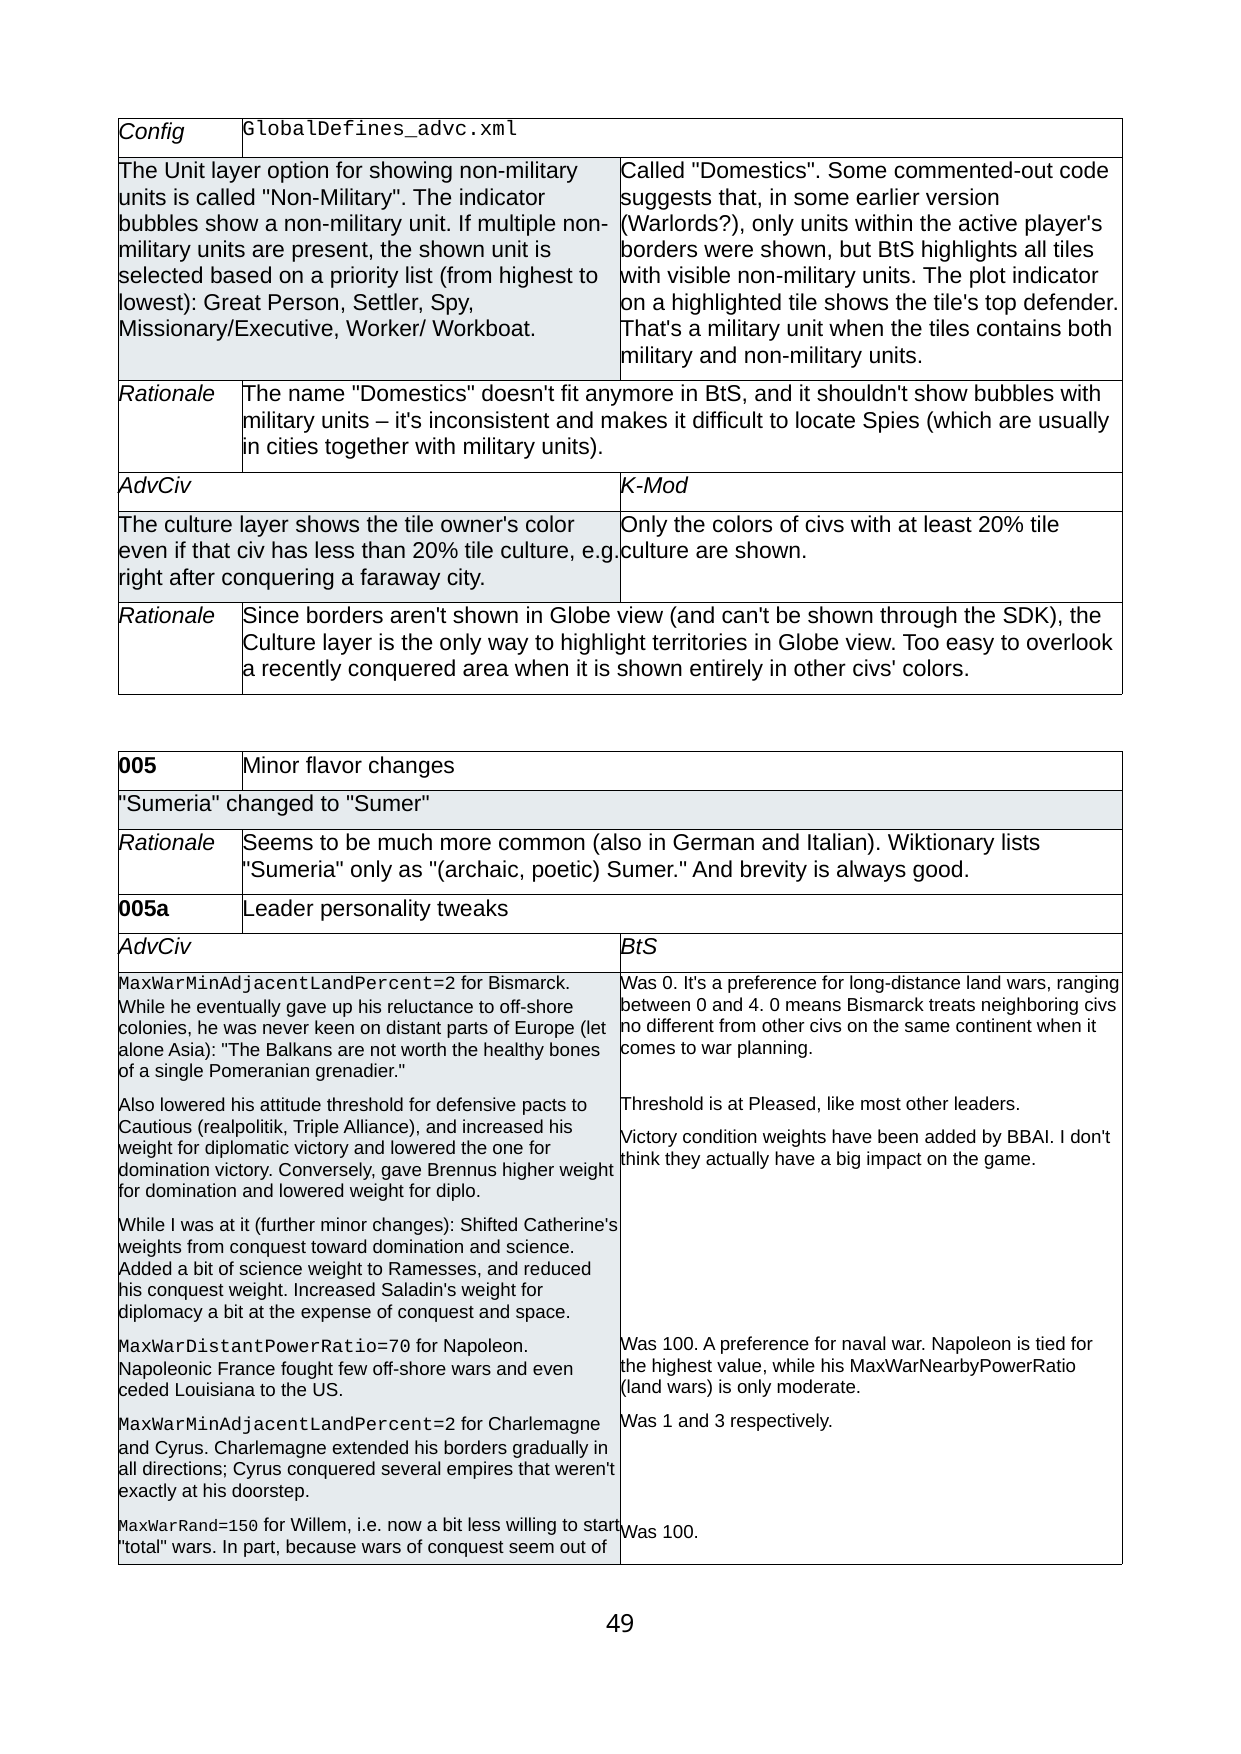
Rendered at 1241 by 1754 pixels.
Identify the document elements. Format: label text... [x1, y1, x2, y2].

table_cell GlobalDefines_advc.xml [243, 119, 1122, 157]
table_cell Called "Domestics". Some commented-out code suggests that, in some earlier version (Warlords?), only units within the active player's borders were shown, but BtS highlights all tiles with visible non-military units. The plot indicator on a highlighted tile shows the tile's top defender. That's a military unit when the tiles contains both military and non-military units. [621, 158, 1122, 380]
table_cell Rationale [119, 830, 242, 894]
table_cell The culture layer shows the tile owner's color even if that civ has less than 20% tile culture, e.g. right after conquering a faraway city. [119, 512, 620, 602]
table_cell The Unit layer option for showing non-military units is called "Non-Military". The indicator bubbles show a non-military unit. If multiple non-military units are present, the shown unit is selected based on a priority list (from highest to lowest): Great Person, Settler, Spy, Missionary/Executive, Worker/ Workboat. [119, 158, 620, 380]
table_cell The name "Domestics" doesn't fit anymore in BtS, and it shouldn't show bubbles with military units – it's inconsistent and makes it difficult to locate Spies (which are usually in cities together with military units). [243, 381, 1122, 472]
table_cell Was 0. It's a preference for long-distance land wars, ranging between 0 and 4. 0 means Bismarck treats neighboring civs no different from other civs on the same continent when it comes to war planning. Threshold is at Pleased, like most other leaders. Victory condition weights have been added by BBAI. I don't think they actually have a big impact on the game. Was 100. A preference for naval war. Napoleon is tied for the highest value, while his MaxWarNearbyPowerRatio (land wars) is only moderate. Was 1 and 3 respectively. Was 100. [621, 973, 1122, 1564]
table_cell Rationale [119, 381, 242, 472]
table_header 005 [119, 752, 242, 790]
table_cell "Sumeria" changed to "Sumer" [119, 791, 1122, 829]
table_cell MaxWarMinAdjacentLandPercent=2 for Bismarck. While he eventually gave up his reluctance to off-shore colonies, he was never keen on distant parts of Europe (let alone Asia): "The Balkans are not worth the healthy bones of a single Pomeranian grenadier." Also lowered his attitude threshold for defensive pacts to Cautious (realpolitik, Triple Alliance), and increased his weight for diplomatic victory and lowered the one for domination victory. Conversely, gave Brennus higher weight for domination and lowered weight for diplo. While I was at it (further minor changes): Shifted Catherine's weights from conquest toward domination and science. Added a bit of science weight to Ramesses, and reduced his conquest weight. Increased Saladin's weight for diplomacy a bit at the expense of conquest and space. MaxWarDistantPowerRatio=70 for Napoleon. Napoleonic France fought few off-shore wars and even ceded Louisiana to the US. MaxWarMinAdjacentLandPercent=2 for Charlemagne and Cyrus. Charlemagne extended his borders gradually in all directions; Cyrus conquered several empires that weren't exactly at his doorstep. MaxWarRand=150 for Willem, i.e. now a bit less willing to start "total" wars. In part, because wars of conquest seem out of [119, 973, 620, 1564]
table_cell AdvCiv [119, 934, 620, 972]
table_cell BtS [621, 934, 1122, 972]
table_cell Config [119, 119, 242, 157]
table_header Minor flavor changes [243, 752, 1122, 790]
table_cell Rationale [119, 603, 242, 694]
table_cell Leader personality tweaks [243, 895, 1122, 933]
table_cell Since borders aren't shown in Globe view (and can't be shown through the SDK), the Culture layer is the only way to highlight territories in Globe view. Too easy to overlook a recently conquered area when it is shown entirely in other civs' colors. [243, 603, 1122, 694]
table_cell Only the colors of civs with at least 20% tile culture are shown. [621, 512, 1122, 602]
table_cell K-Mod [621, 473, 1122, 511]
table_cell Seems to be much more common (also in German and Italian). Wiktionary lists "Sumeria" only as "(archaic, poetic) Sumer." And brevity is always good. [243, 830, 1122, 894]
table_cell 005a [119, 895, 242, 933]
table_cell AdvCiv [119, 473, 620, 511]
